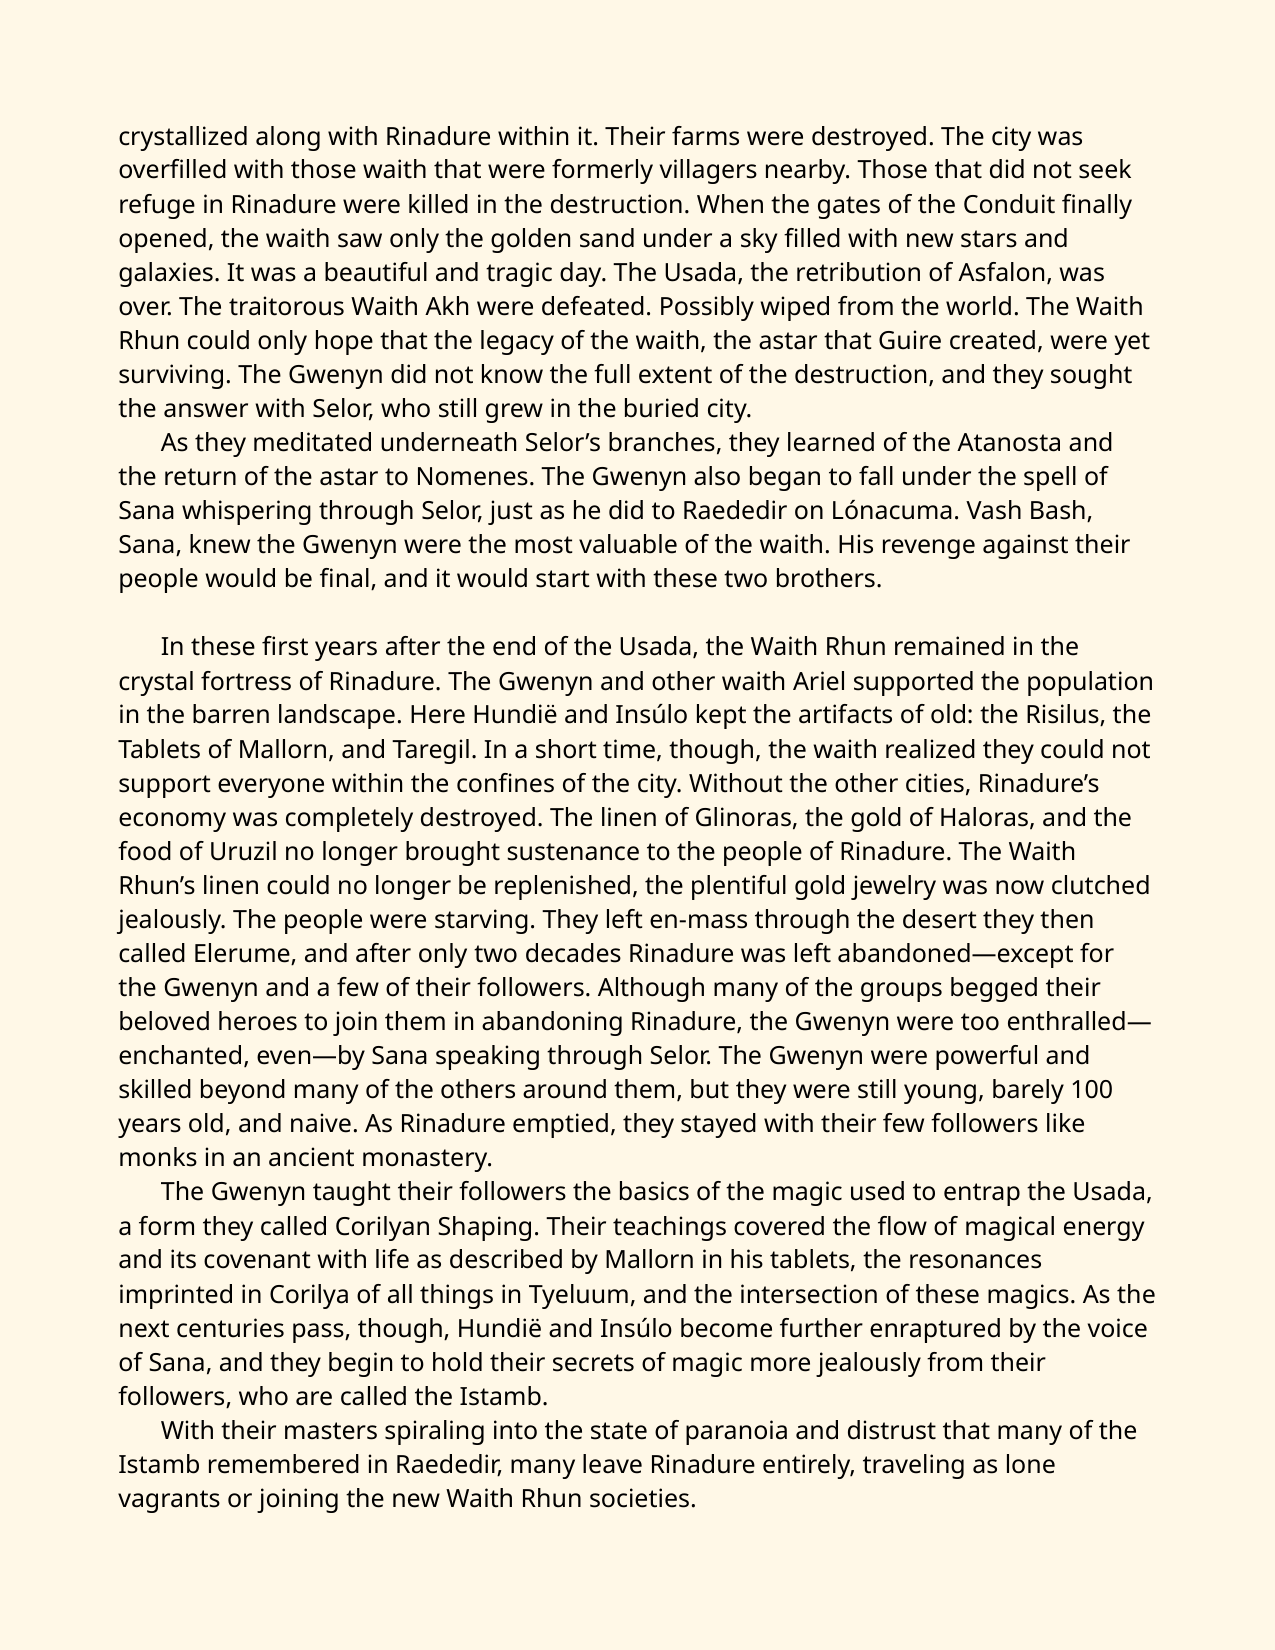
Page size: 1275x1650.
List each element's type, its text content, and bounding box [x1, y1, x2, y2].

text As they meditated underneath Selor’s branches, they learned of the Atanosta and the return of the astar to Nomenes. The Gwenyn also began to fall under the spell of Sana whispering through Selor, just as he did to Raededir on Lónacuma. Vash Bash, Sana, knew the Gwenyn were the most valuable of the waith. His revenge against their people would be final, and it would start with these two brothers. [118, 425, 1157, 595]
text With their masters spiraling into the state of paranoia and distrust that many of the Istamb remembered in Raededir, many leave Rinadure entirely, traveling as lone vagrants or joining the new Waith Rhun societies. [118, 1412, 1157, 1515]
text The Gwenyn taught their followers the basics of the magic used to entrap the Usada, a form they called Corilyan Shaping. Their teachings covered the flow of magical energy and its covenant with life as described by Mallorn in his tablets, the resonances imprinted in Corilya of all things in Tyeluum, and the intersection of these magics. As the next centuries pass, though, Hundië and Insúlo become further enraptured by the voice of Sana, and they begin to hold their secrets of magic more jealously from their followers, who are called the Istamb. [118, 1174, 1157, 1412]
text In these first years after the end of the Usada, the Waith Rhun remained in the crystal fortress of Rinadure. The Gwenyn and other waith Ariel supported the population in the barren landscape. Here Hundië and Insúlo kept the artifacts of old: the Risilus, the Tablets of Mallorn, and Taregil. In a short time, though, the waith realized they could not support everyone within the confines of the city. Without the other cities, Rinadure’s economy was completely destroyed. The linen of Glinoras, the gold of Haloras, and the food of Uruzil no longer brought sustenance to the people of Rinadure. The Waith Rhun’s linen could no longer be replenished, the plentiful gold jewelry was now clutched jealously. The people were starving. They left en-mass through the desert they then called Elerume, and after only two decades Rinadure was left abandoned—except for the Gwenyn and a few of their followers. Although many of the groups begged their beloved heroes to join them in abandoning Rinadure, the Gwenyn were too enthralled—enchanted, even—by Sana speaking through Selor. The Gwenyn were powerful and skilled beyond many of the others around them, but they were still young, barely 100 years old, and naive. As Rinadure emptied, they stayed with their few followers like monks in an ancient monastery. [118, 629, 1157, 1174]
text crystallized along with Rinadure within it. Their farms were destroyed. The city was overfilled with those waith that were formerly villagers nearby. Those that did not seek refuge in Rinadure were killed in the destruction. When the gates of the Conduit finally opened, the waith saw only the golden sand under a sky filled with new stars and galaxies. It was a beautiful and tragic day. The Usada, the retribution of Asfalon, was over. The traitorous Waith Akh were defeated. Possibly wiped from the world. The Waith Rhun could only hope that the legacy of the waith, the astar that Guire created, were yet surviving. The Gwenyn did not know the full extent of the destruction, and they sought the answer with Selor, who still grew in the buried city. [118, 118, 1157, 425]
